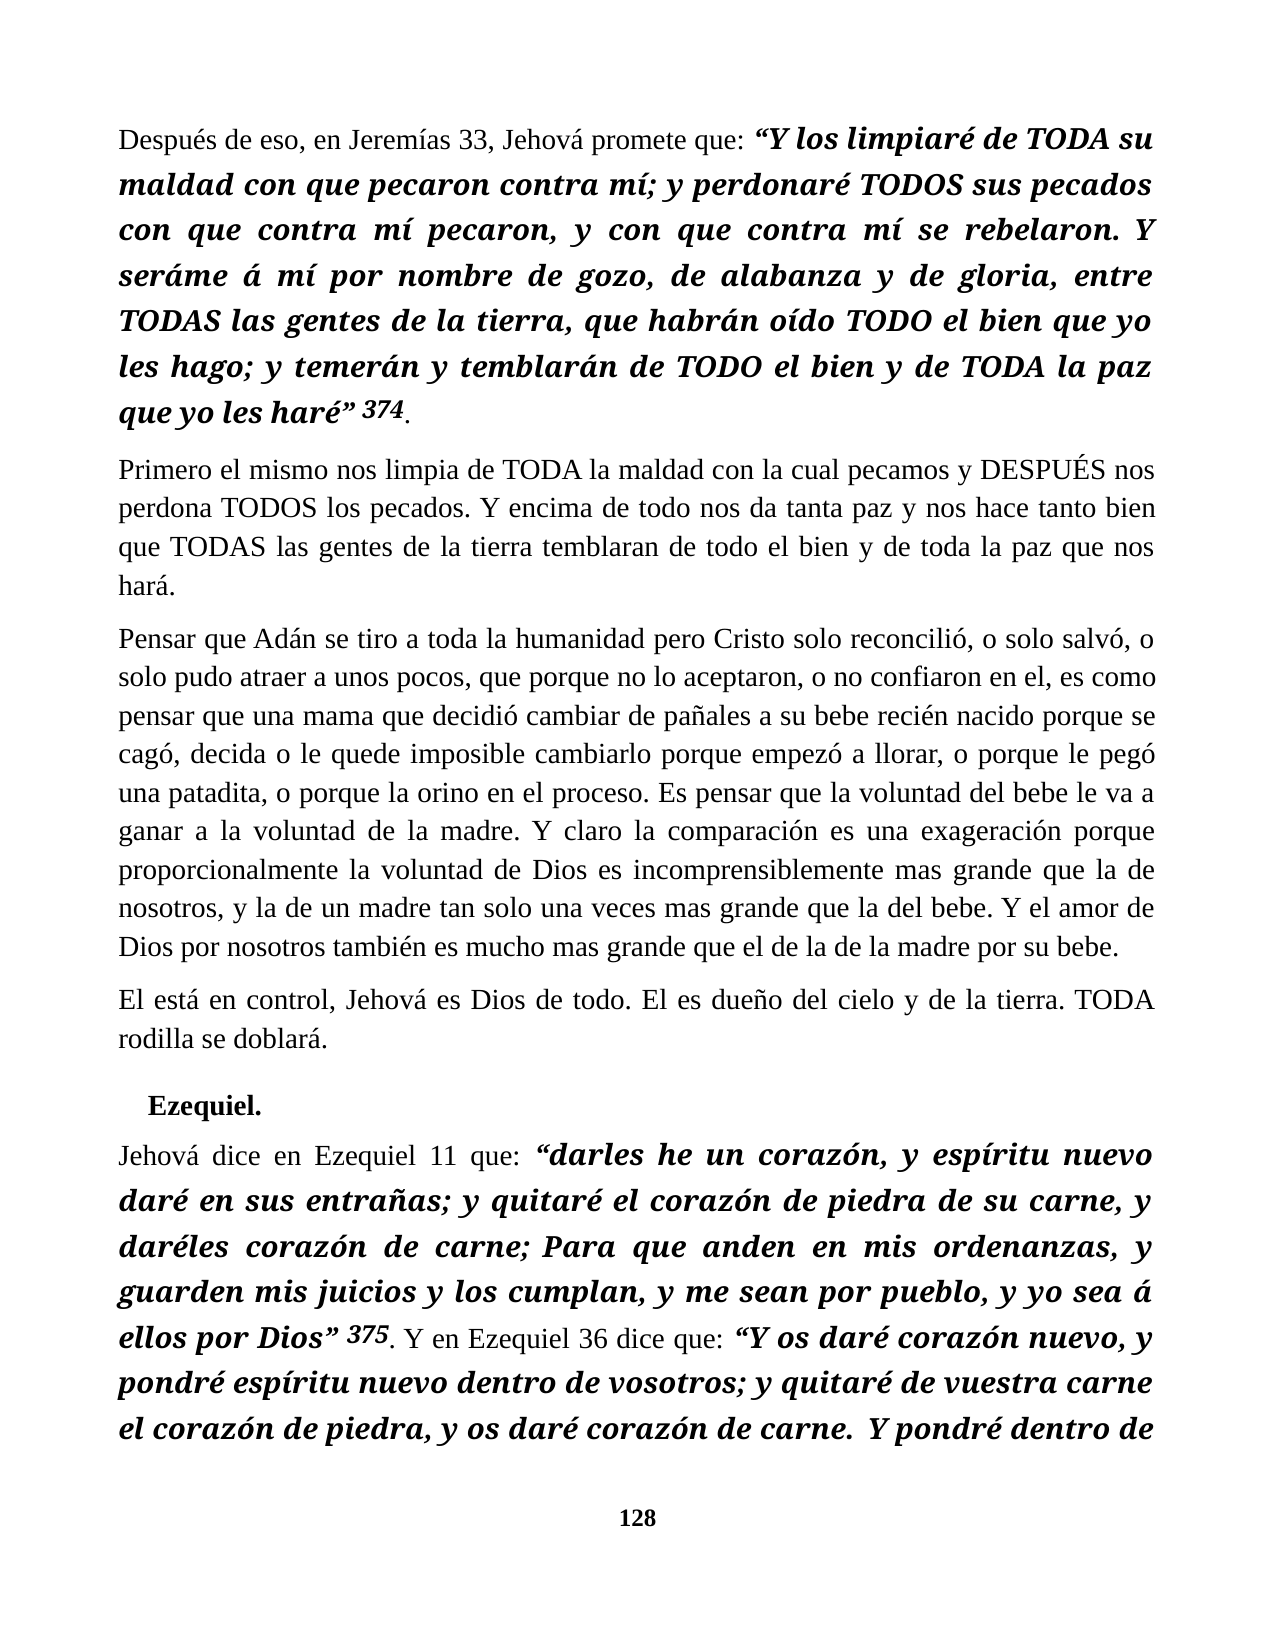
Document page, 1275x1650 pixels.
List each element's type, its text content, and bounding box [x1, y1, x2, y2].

text Pensar que Adán se tiro a toda la humanidad pero Cristo solo reconcilió, o solo salvó, o solo pudo atraer a unos pocos, que porque no lo aceptaron, o no confiaron en el, es como pensar que una mama que decidió cambiar de pañales a su bebe recién nacido porque se cagó, decida o le quede imposible cambiarlo porque empezó a llorar, o porque le pegó una patadita, o porque la orino en el proceso. Es pensar que la voluntad del bebe le va a ganar a la voluntad de la madre. Y claro la comparación es una exageración porque proporcionalmente la voluntad de Dios es incomprensiblemente mas grande que la de nosotros, y la de un madre tan solo una veces mas grande que la del bebe. Y el amor de Dios por nosotros también es mucho mas grande que el de la de la madre por su bebe. [118, 621, 1157, 963]
subtitle Ezequiel. [148, 1088, 1157, 1122]
text Primero el mismo nos limpia de TODA la maldad con la cual pecamos y DESPUÉS nos perdona TODOS los pecados. Y encima de todo nos da tanta paz y nos hace tanto bien que TODAS las gentes de la tierra temblaran de todo el bien y de toda la paz que nos hará. [118, 452, 1157, 601]
text Jehová dice en Ezequiel 11 que: “darles he un corazón, y espíritu nuevo daré en sus entrañas; y quitaré el corazón de piedra de su carne, y daréles corazón de carne; Para que anden en mis ordenanzas, y guarden mis juicios y los cumplan, y me sean por pueblo, y yo sea á ellos por Dios” . Y en Ezequiel 36 dice que: “Y os daré corazón nuevo, y pondré espíritu nuevo dentro de vosotros; y quitaré de vuestra carne el corazón de piedra, y os daré corazón de carne. Y pondré dentro de [118, 1134, 1157, 1448]
text El está en control, Jehová es Dios de todo. El es dueño del cielo y de la tierra. TODA rodilla se doblará. [118, 982, 1157, 1054]
text Después de eso, en Jeremías 33, Jehová promete que: “Y los limpiaré de TODA su maldad con que pecaron contra mí; y perdonaré TODOS sus pecados con que contra mí pecaron, y con que contra mí se rebelaron. Y seráme á mí por nombre de gozo, de alabanza y de gloria, entre TODAS las gentes de la tierra, que habrán oído TODO el bien que yo les hago; y temerán y temblarán de TODO el bien y de TODA la paz que yo les haré” . [118, 118, 1157, 432]
